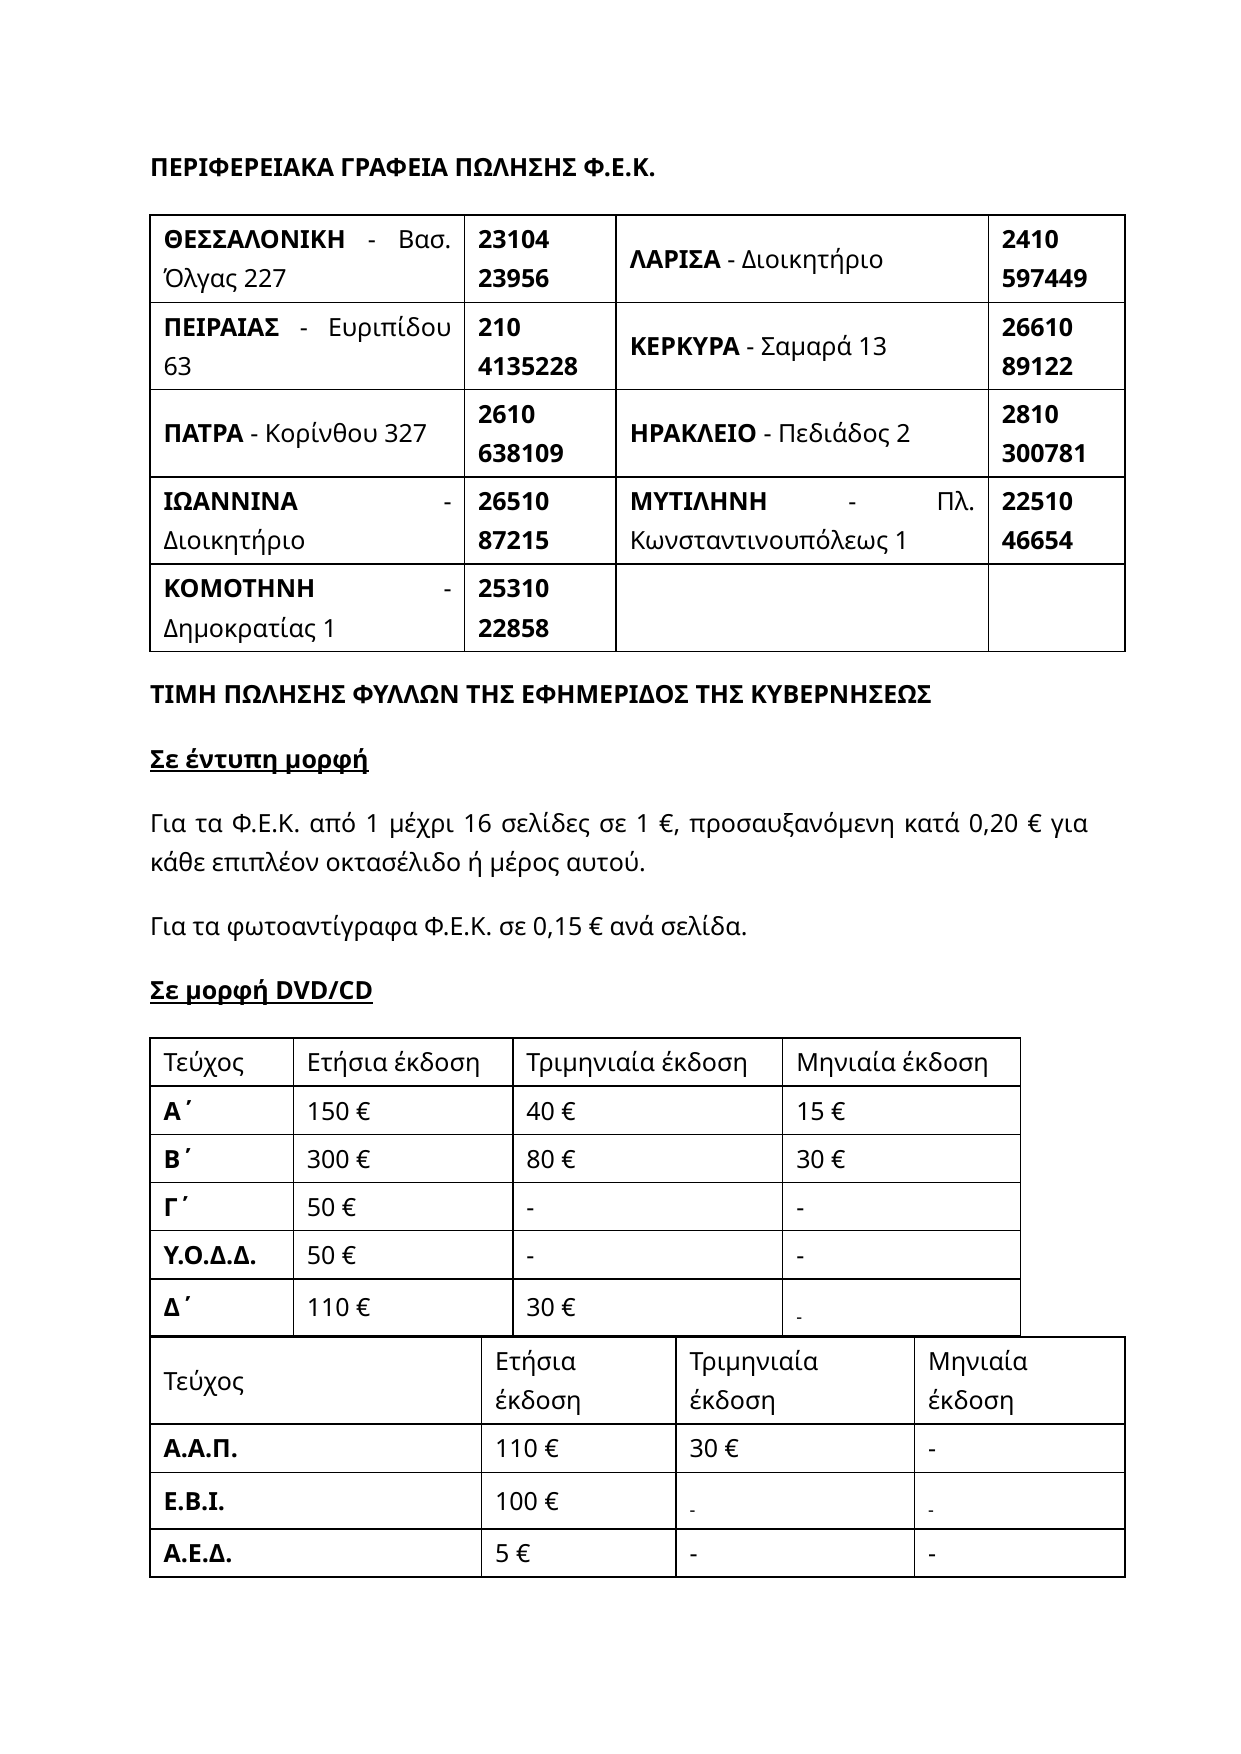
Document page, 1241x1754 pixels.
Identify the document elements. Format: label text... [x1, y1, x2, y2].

text Σε μορφή DVD/CD [150, 973, 1090, 1007]
table_header Ετήσια έκδοση [294, 1039, 512, 1085]
table_cell 110 € [294, 1280, 512, 1334]
table_cell 2810 300781 [989, 390, 1124, 476]
table_cell 26510 87215 [465, 478, 615, 563]
table_cell ΚΕΡΚΥΡΑ - Σαμαρά 13 [617, 303, 988, 389]
table_header Μηνιαία έκδοση [915, 1338, 1124, 1423]
table_cell 80 € [514, 1135, 782, 1182]
text ΠΕΡΙΦΕΡΕΙΑΚΑ ΓΡΑΦΕΙΑ ΠΩΛΗΣΗΣ Φ.Ε.Κ. [150, 150, 1090, 184]
table_cell - [783, 1183, 1020, 1230]
table_cell Α.Α.Π. [151, 1425, 481, 1471]
table_cell 25310 22858 [465, 565, 615, 651]
table_cell [989, 565, 1124, 651]
table_cell 50 € [294, 1183, 512, 1230]
table_cell ΗΡΑΚΛΕΙΟ - Πεδιάδος 2 [617, 390, 988, 476]
table_cell - [915, 1530, 1124, 1576]
table_cell Α.Ε.Δ. [151, 1530, 481, 1576]
table_cell 30 € [783, 1135, 1020, 1182]
table_cell ΠΑΤΡΑ - Κορίνθου 327 [151, 390, 464, 476]
table_header Τριμηνιαία έκδοση [514, 1039, 782, 1085]
table_cell 210 4135228 [465, 303, 615, 389]
table_header Τεύχος [151, 1338, 481, 1423]
table_cell - [783, 1280, 1020, 1334]
table_cell - [677, 1530, 914, 1576]
table_cell 100 € [482, 1473, 675, 1528]
table_cell 110 € [482, 1425, 675, 1471]
table_header 23104 23956 [465, 216, 615, 301]
table_cell ΙΩΑΝΝΙΝΑ - Διοικητήριο [151, 478, 464, 563]
table_cell - [915, 1473, 1124, 1528]
table_cell 15 € [783, 1087, 1020, 1133]
table_cell 2610 638109 [465, 390, 615, 476]
table_cell 300 € [294, 1135, 512, 1182]
table_cell [617, 565, 988, 651]
text ΤΙΜΗ ΠΩΛΗΣΗΣ ΦΥΛΛΩΝ ΤΗΣ ΕΦΗΜΕΡΙΔΟΣ ΤΗΣ ΚΥΒΕΡΝΗΣΕΩΣ [150, 677, 1090, 711]
table_cell Υ.Ο.Δ.Δ. [151, 1231, 293, 1278]
table_cell ΜΥΤΙΛΗΝΗ - Πλ. Κωνσταντινουπόλεως 1 [617, 478, 988, 563]
table_cell 40 € [514, 1087, 782, 1133]
table_cell 30 € [514, 1280, 782, 1334]
table_cell Ε.Β.Ι. [151, 1473, 481, 1528]
table_cell - [915, 1425, 1124, 1471]
table_cell - [783, 1231, 1020, 1278]
table_header Ετήσια έκδοση [482, 1338, 675, 1423]
table_cell 150 € [294, 1087, 512, 1133]
table_cell - [677, 1473, 914, 1528]
text Σε έντυπη μορφή [150, 741, 1090, 775]
table_cell Β΄ [151, 1135, 293, 1182]
table_header Τριμηνιαία έκδοση [677, 1338, 914, 1423]
table_header 2410 597449 [989, 216, 1124, 301]
table_cell - [514, 1231, 782, 1278]
table_cell ΚΟΜΟΤΗΝΗ - Δημοκρατίας 1 [151, 565, 464, 651]
table_header ΛΑΡΙΣΑ - Διοικητήριο [617, 216, 988, 301]
table_cell 5 € [482, 1530, 675, 1576]
table_cell 50 € [294, 1231, 512, 1278]
table_header Μηνιαία έκδοση [783, 1039, 1020, 1085]
text Για τα φωτοαντίγραφα Φ.Ε.Κ. σε 0,15 € ανά σελίδα. [150, 909, 1090, 943]
table_cell 22510 46654 [989, 478, 1124, 563]
table_cell Γ΄ [151, 1183, 293, 1230]
table_cell Α΄ [151, 1087, 293, 1133]
table_header ΘΕΣΣΑΛΟΝΙΚΗ - Βασ. Όλγας 227 [151, 216, 464, 301]
table_cell - [514, 1183, 782, 1230]
table_header Τεύχος [151, 1039, 293, 1085]
text Για τα Φ.Ε.Κ. από 1 μέχρι 16 σελίδες σε 1 €, προσαυξανόμενη κατά 0,20 € για κάθε επιπλέον οκτασέλιδο ή μέρος αυτού. [150, 806, 1090, 879]
table_cell ΠΕΙΡΑΙΑΣ - Ευριπίδου 63 [151, 303, 464, 389]
table_cell Δ΄ [151, 1280, 293, 1334]
table_cell 26610 89122 [989, 303, 1124, 389]
table_cell 30 € [677, 1425, 914, 1471]
